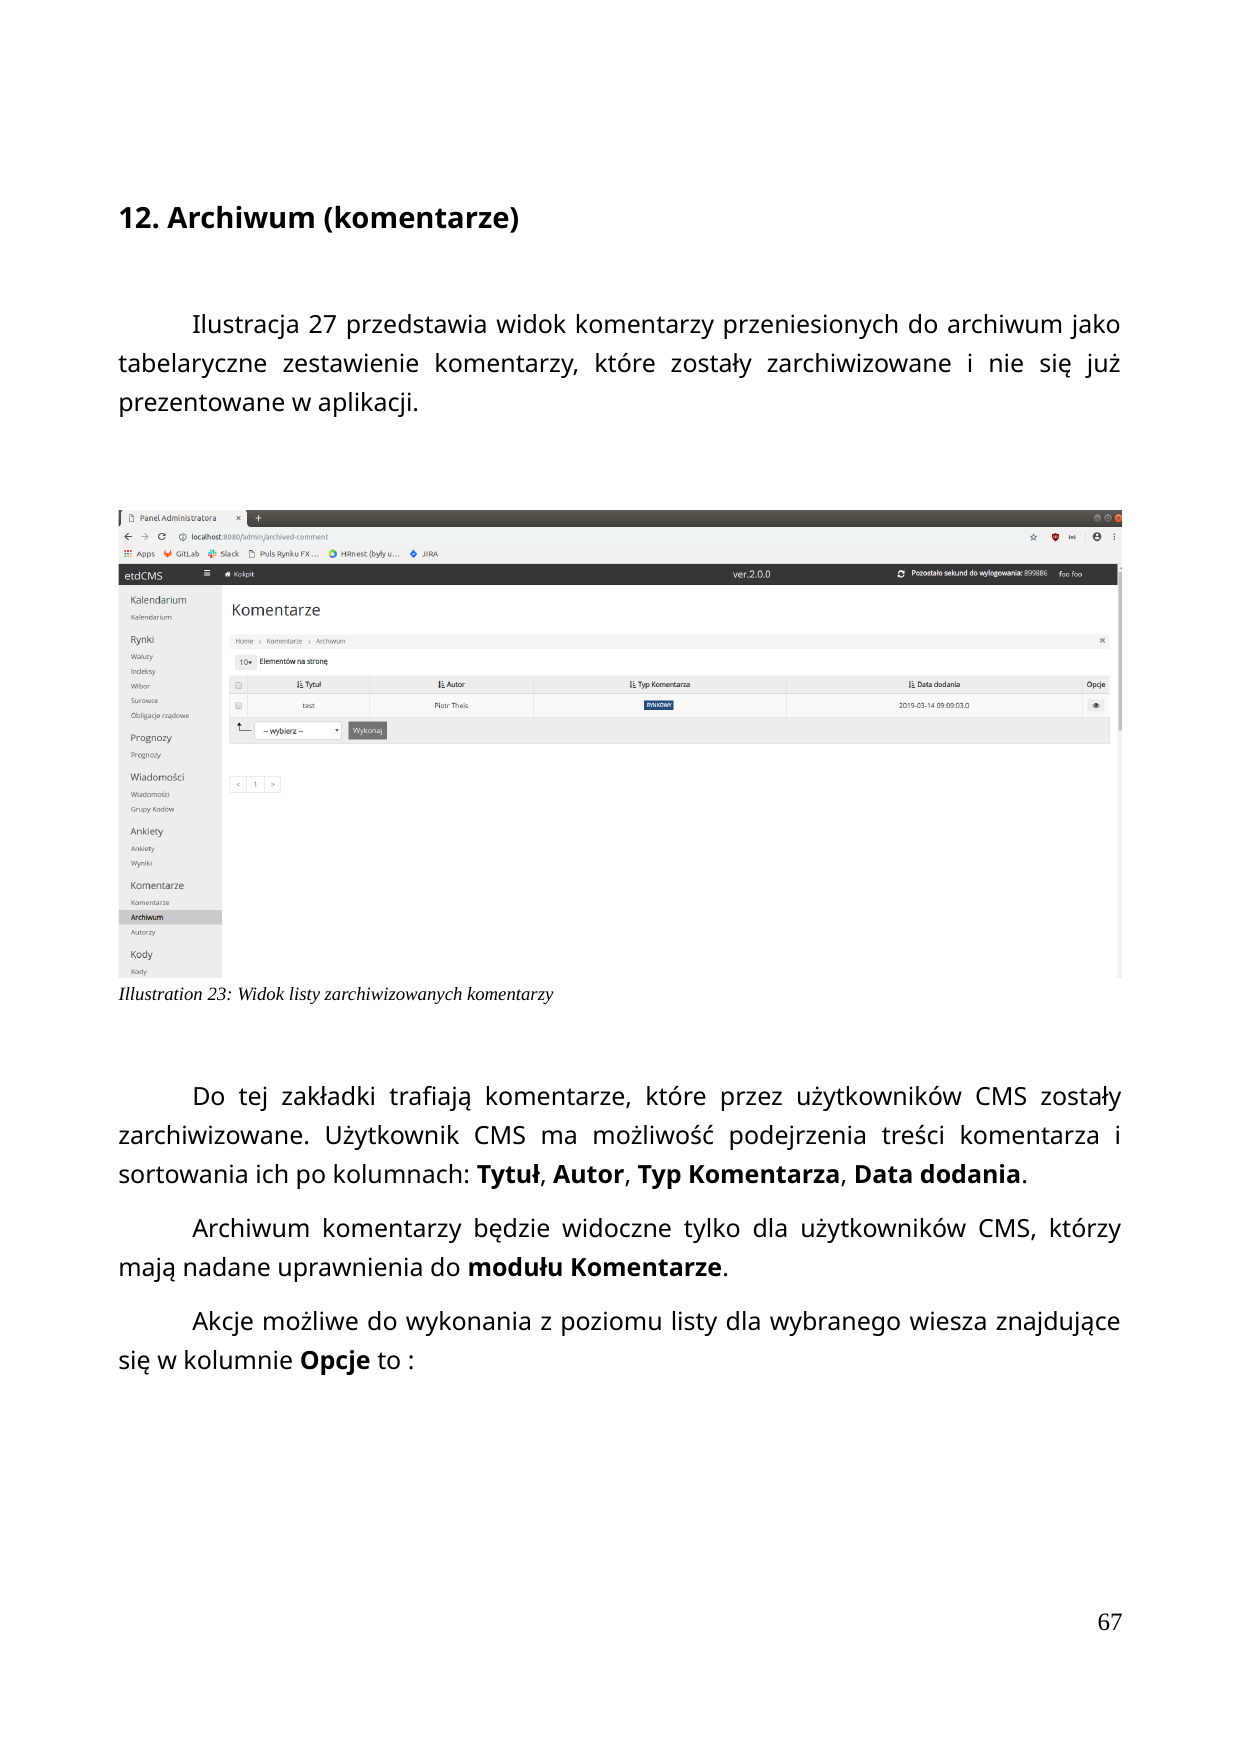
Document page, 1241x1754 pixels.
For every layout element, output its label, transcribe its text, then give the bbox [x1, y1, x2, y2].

text Illustration 23: Widok listy zarchiwizowanych komentarzy [118, 978, 1122, 1004]
text Akcje możliwe do wykonania z poziomu listy dla wybranego wiesza znajdujące się w kolumnie Opcje to : [118, 1303, 1122, 1376]
text Archiwum komentarzy będzie widoczne tylko dla użytkowników CMS, którzy mają nadane uprawnienia do modułu Komentarze. [118, 1210, 1122, 1283]
picture [118, 510, 1122, 978]
text Ilustracja 27 przedstawia widok komentarzy przeniesionych do archiwum jako tabelaryczne zestawienie komentarzy, które zostały zarchiwizowane i nie się już prezentowane w aplikacji. [118, 306, 1122, 419]
subtitle 12. Archiwum (komentarze) [118, 197, 1122, 237]
text Do tej zakładki trafiają komentarze, które przez użytkowników CMS zostały zarchiwizowane. Użytkownik CMS ma możliwość podejrzenia treści komentarza i sortowania ich po kolumnach: Tytuł, Autor, Typ Komentarza, Data dodania. [118, 1078, 1122, 1191]
